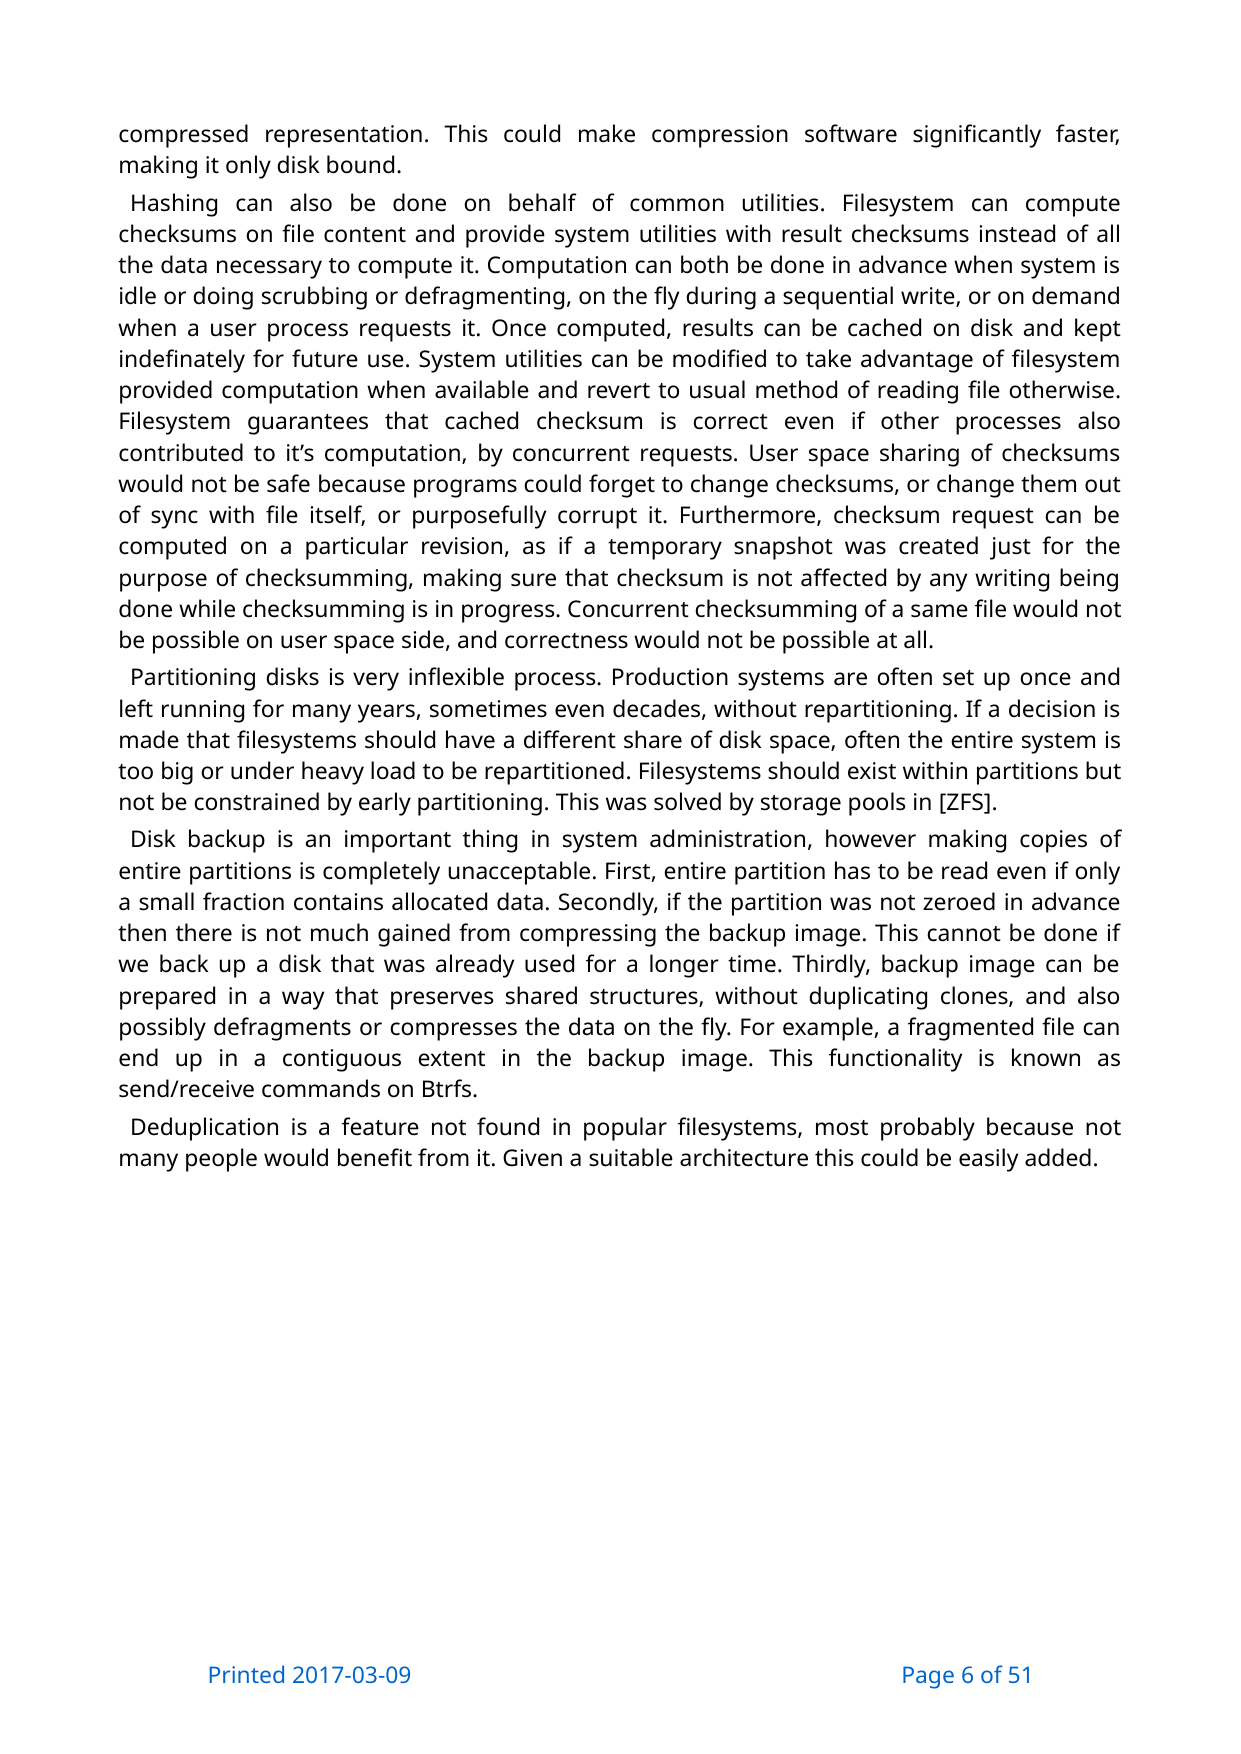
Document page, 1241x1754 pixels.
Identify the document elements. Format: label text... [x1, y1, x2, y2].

text Disk backup is an important thing in system administration, however making copies of entire partitions is completely unacceptable. First, entire partition has to be read even if only a small fraction contains allocated data. Secondly, if the partition was not zeroed in advance then there is not much gained from compressing the backup image. This cannot be done if we back up a disk that was already used for a longer time. Thirdly, backup image can be prepared in a way that preserves shared structures, without duplicating clones, and also possibly defragments or compresses the data on the fly. For example, a fragmented file can end up in a contiguous extent in the backup image. This functionality is known as send/receive commands on Btrfs. [118, 823, 1122, 1105]
text Deduplication is a feature not found in popular filesystems, most probably because not many people would benefit from it. Given a suitable architecture this could be easily added. [118, 1111, 1122, 1173]
text Hashing can also be done on behalf of common utilities. Filesystem can compute checksums on file content and provide system utilities with result checksums instead of all the data necessary to compute it. Computation can both be done in advance when system is idle or doing scrubbing or defragmenting, on the fly during a sequential write, or on demand when a user process requests it. Once computed, results can be cached on disk and kept indefinately for future use. System utilities can be modified to take advantage of filesystem provided computation when available and revert to usual method of reading file otherwise. Filesystem guarantees that cached checksum is correct even if other processes also contributed to it’s computation, by concurrent requests. User space sharing of checksums would not be safe because programs could forget to change checksums, or change them out of sync with file itself, or purposefully corrupt it. Furthermore, checksum request can be computed on a particular revision, as if a temporary snapshot was created just for the purpose of checksumming, making sure that checksum is not affected by any writing being done while checksumming is in progress. Concurrent checksumming of a same file would not be possible on user space side, and correctness would not be possible at all. [118, 187, 1122, 655]
text Partitioning disks is very inflexible process. Production systems are often set up once and left running for many years, sometimes even decades, without repartitioning. If a decision is made that filesystems should have a different share of disk space, often the entire system is too big or under heavy load to be repartitioned. Filesystems should exist within partitions but not be constrained by early partitioning. This was solved by storage pools in [ZFS]. [118, 661, 1122, 817]
text compressed representation. This could make compression software significantly faster, making it only disk bound. [118, 118, 1122, 181]
